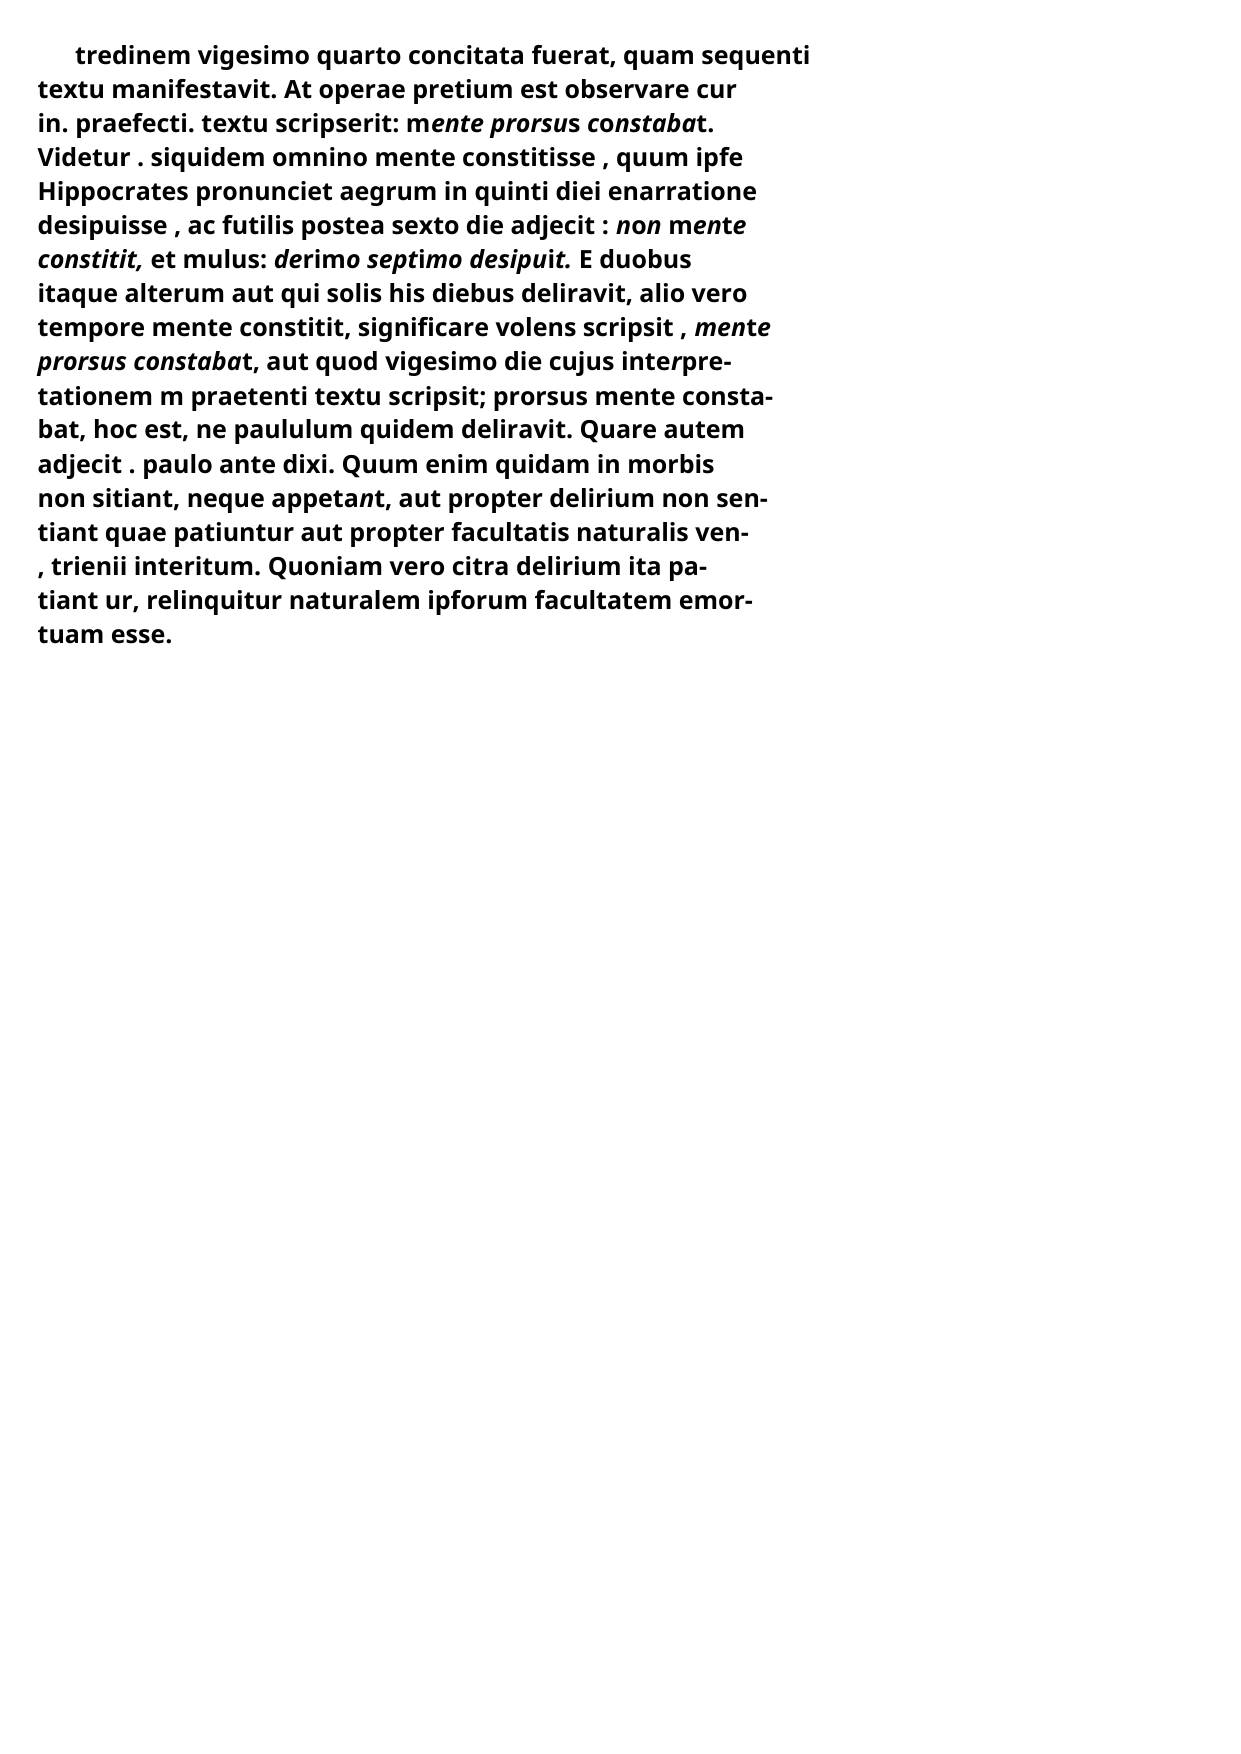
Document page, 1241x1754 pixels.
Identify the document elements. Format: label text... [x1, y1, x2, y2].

text tredinem vigesimo quarto concitata fuerat, quam sequenti textu manifestavit. At operae pretium est observare cur in. praefecti. textu scripserit: mente prorsus constabat. Videtur . siquidem omnino mente constitisse , quum ipfe Hippocrates pronunciet aegrum in quinti diei enarratione desipuisse , ac futilis postea sexto die adjecit : non mente constitit, et mulus: derimo septimo desipuit. E duobus itaque alterum aut qui solis his diebus deliravit, alio vero tempore mente constitit, significare volens scripsit , mente prorsus constabat, aut quod vigesimo die cujus interpre- tationem m praetenti textu scripsit; prorsus mente consta- bat, hoc est, ne paululum quidem deliravit. Quare autem adjecit . paulo ante dixi. Quum enim quidam in morbis non sitiant, neque appetant, aut propter delirium non sen- tiant quae patiuntur aut propter facultatis naturalis ven- , trienii interitum. Quoniam vero citra delirium ita pa- tiant ur, relinquitur naturalem ipforum facultatem emor- tuam esse. [37, 37, 1203, 651]
